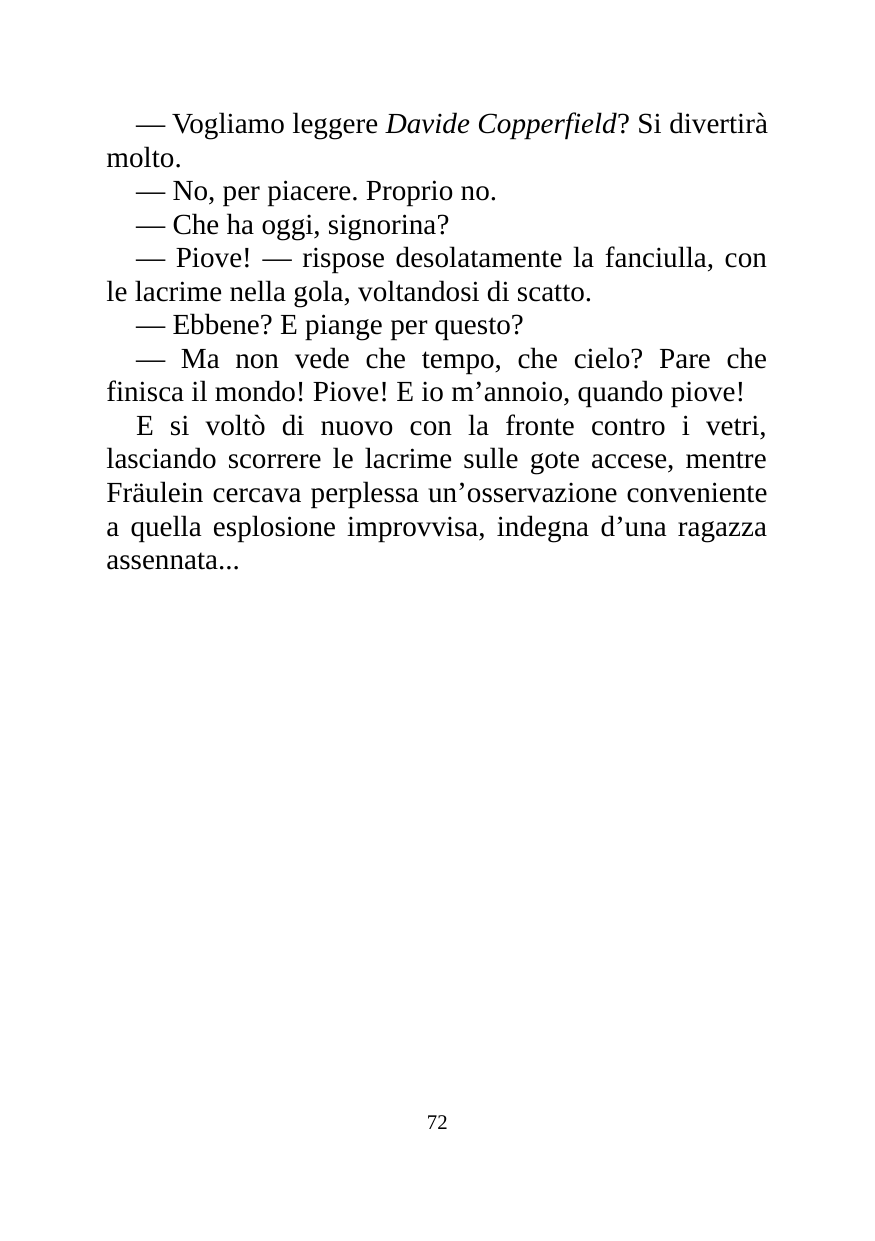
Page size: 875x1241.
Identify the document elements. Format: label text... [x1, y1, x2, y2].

text — Ebbene? E piange per questo? [106, 307, 768, 341]
text E si voltò di nuovo con la fronte contro i vetri, lasciando scorrere le lacrime sulle gote accese, mentre Fräulein cercava perplessa un’osservazione conveniente a quella esplosione improvvisa, indegna d’una ragazza assennata... [106, 408, 768, 576]
text — Che ha oggi, signorina? [106, 207, 768, 240]
text — No, per piacere. Proprio no. [106, 173, 768, 207]
text — Piove! — rispose desolatamente la fanciulla, con le lacrime nella gola, voltandosi di scatto. [106, 240, 768, 307]
text — Vogliamo leggere Davide Copperfield? Si divertirà molto. [106, 106, 768, 173]
text — Ma non vede che tempo, che cielo? Pare che finisca il mondo! Piove! E io m’annoio, quando piove! [106, 341, 768, 408]
